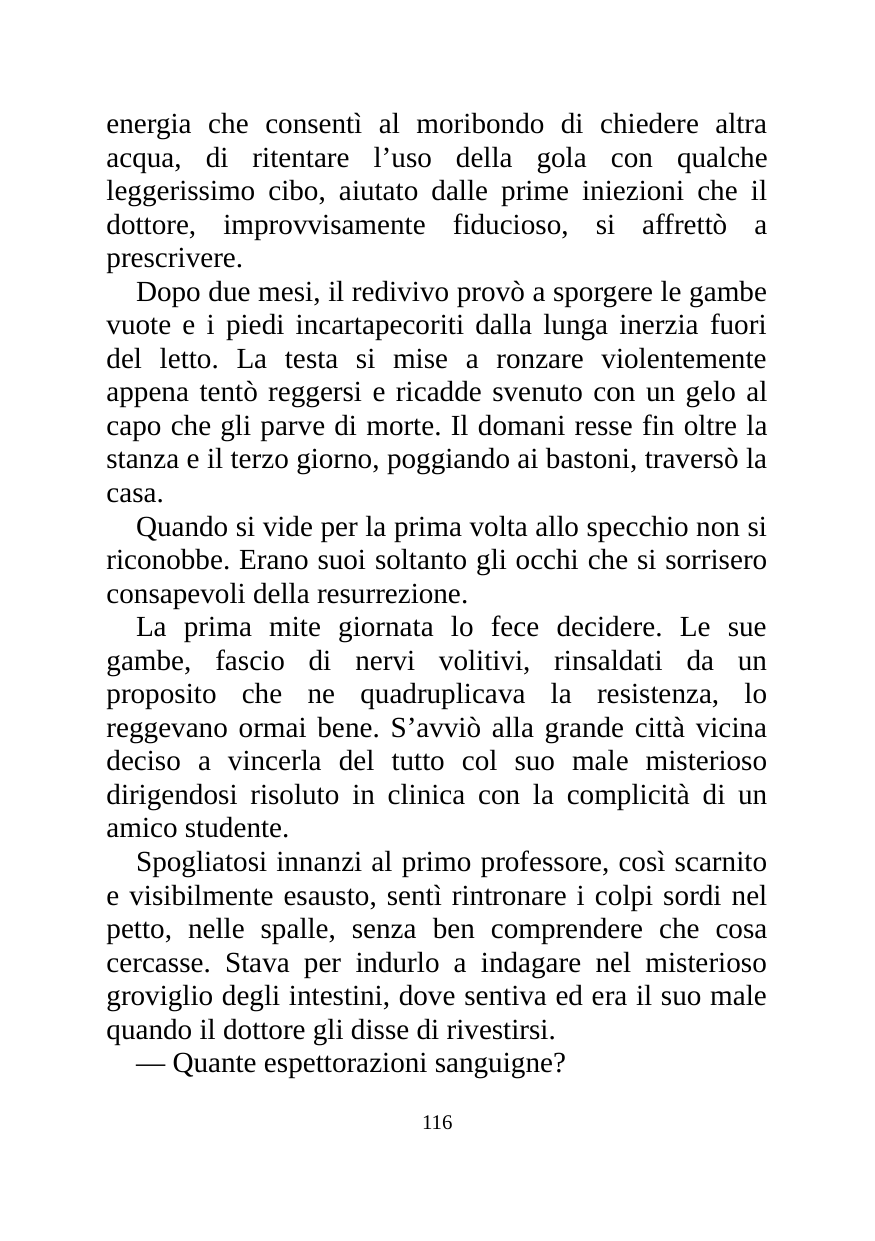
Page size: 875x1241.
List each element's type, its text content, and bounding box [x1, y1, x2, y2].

text — Quante espettorazioni sanguigne? [106, 1045, 768, 1079]
text Dopo due mesi, il redivivo provò a sporgere le gambe vuote e i piedi incartapecoriti dalla lunga inerzia fuori del letto. La testa si mise a ronzare violentemente appena tentò reggersi e ricadde svenuto con un gelo al capo che gli parve di morte. Il domani resse fin oltre la stanza e il terzo giorno, poggiando ai bastoni, traversò la casa. [106, 274, 768, 509]
text La prima mite giornata lo fece decidere. Le sue gambe, fascio di nervi volitivi, rinsaldati da un proposito che ne quadruplicava la resistenza, lo reggevano ormai bene. S’avviò alla grande città vicina deciso a vincerla del tutto col suo male misterioso dirigendosi risoluto in clinica con la complicità di un amico studente. [106, 609, 768, 844]
text Quando si vide per la prima volta allo specchio non si riconobbe. Erano suoi soltanto gli occhi che si sorrisero consapevoli della resurrezione. [106, 509, 768, 609]
text Spogliatosi innanzi al primo professore, così scarnito e visibilmente esausto, sentì rintronare i colpi sordi nel petto, nelle spalle, senza ben comprendere che cosa cercasse. Stava per indurlo a indagare nel misterioso groviglio degli intestini, dove sentiva ed era il suo male quando il dottore gli disse di rivestirsi. [106, 844, 768, 1045]
text energia che consentì al moribondo di chiedere altra acqua, di ritentare l’uso della gola con qualche leggerissimo cibo, aiutato dalle prime iniezioni che il dottore, improvvisamente fiducioso, si affrettò a prescrivere. [106, 106, 768, 274]
